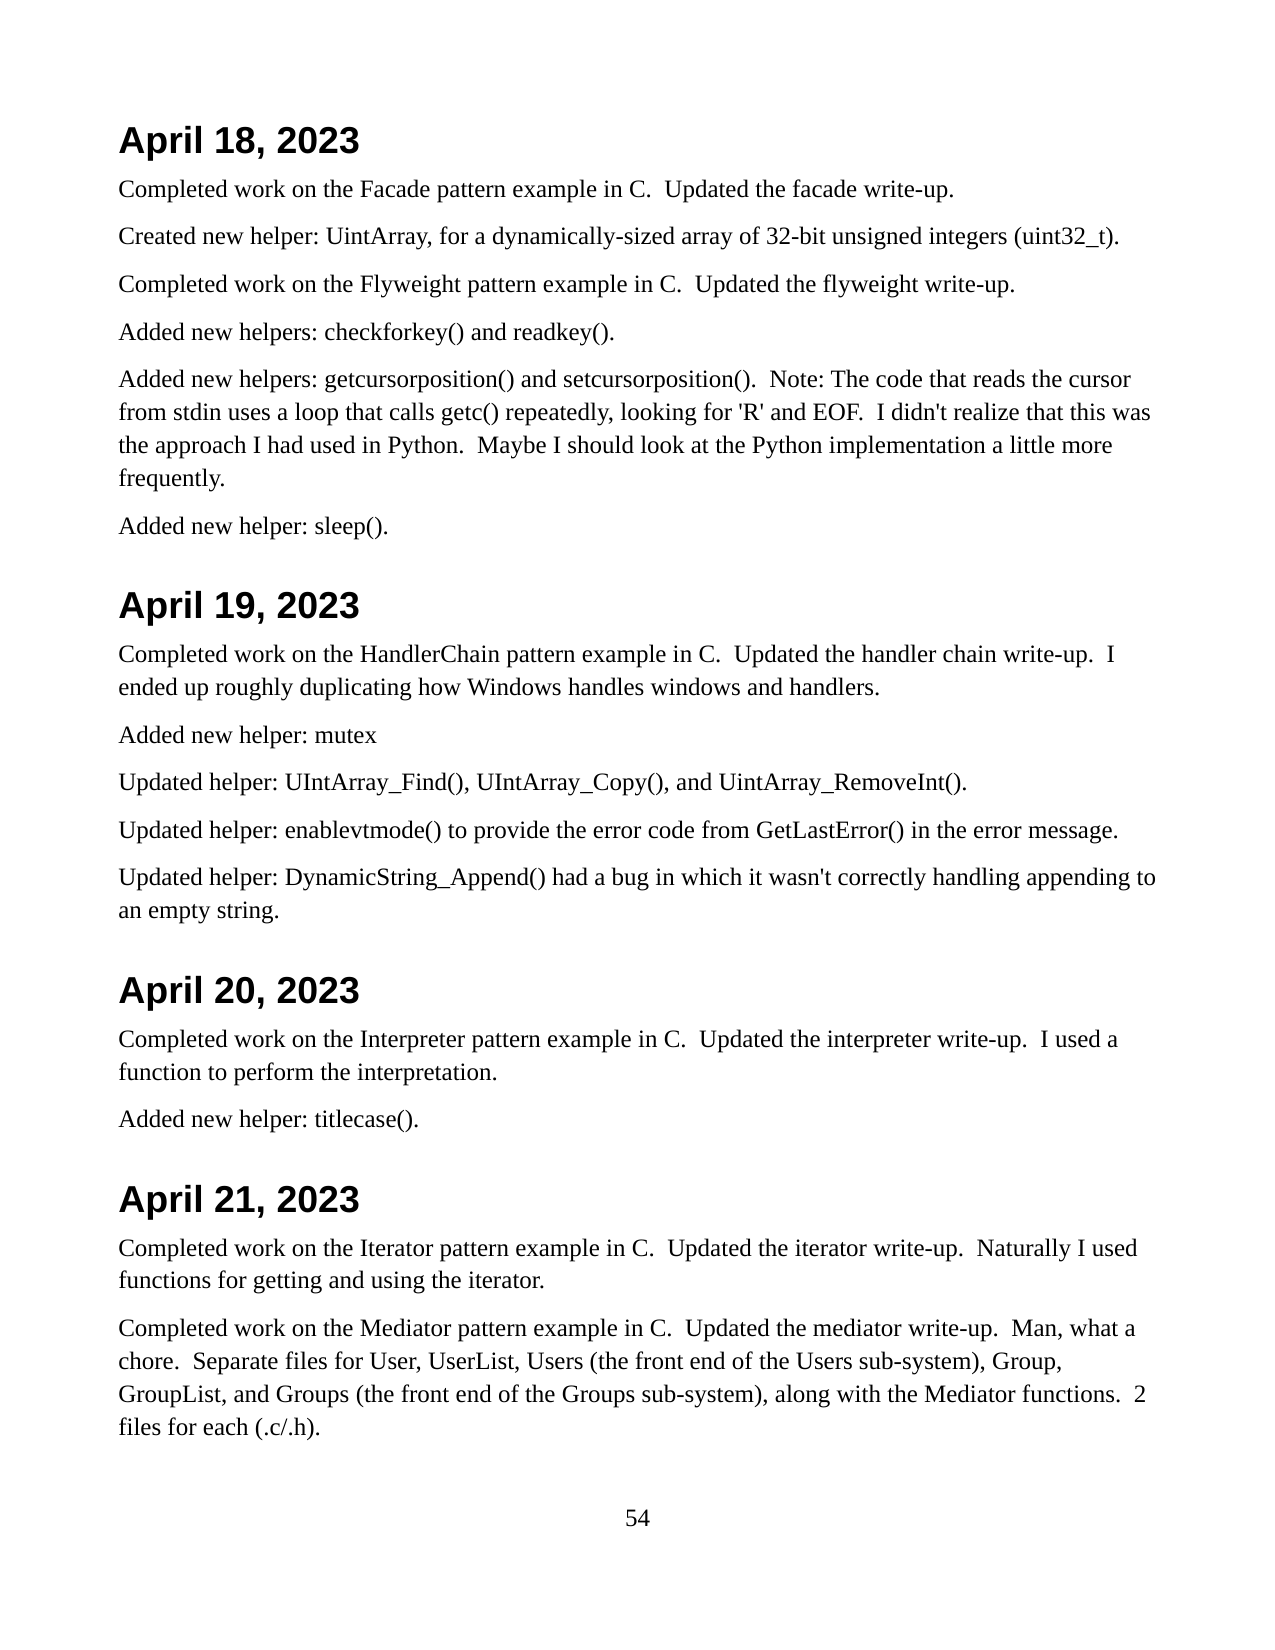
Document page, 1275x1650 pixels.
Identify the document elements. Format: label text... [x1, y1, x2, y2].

subtitle April 21, 2023 [118, 1177, 1157, 1220]
text Completed work on the Mediator pattern example in C. Updated the mediator write-up. Man, what a chore. Separate files for User, UserList, Users (the front end of the Users sub-system), Group, GroupList, and Groups (the front end of the Groups sub-system), along with the Mediator functions. 2 files for each (.c/.h). [118, 1313, 1157, 1441]
text Updated helper: UIntArray_Find(), UIntArray_Copy(), and UintArray_RemoveInt(). [118, 767, 1157, 796]
text Added new helper: sleep(). [118, 511, 1157, 539]
text Completed work on the Interpreter pattern example in C. Updated the interpreter write-up. I used a function to perform the interpretation. [118, 1024, 1157, 1086]
text Updated helper: DynamicString_Append() had a bug in which it wasn't correctly handling appending to an empty string. [118, 862, 1157, 924]
subtitle April 18, 2023 [118, 118, 1157, 161]
text Created new helper: UintArray, for a dynamically-sized array of 32-bit unsigned integers (uint32_t). [118, 221, 1157, 250]
text Completed work on the HandlerChain pattern example in C. Updated the handler chain write-up. I ended up roughly duplicating how Windows handles windows and handlers. [118, 639, 1157, 701]
text Completed work on the Facade pattern example in C. Updated the facade write-up. [118, 174, 1157, 202]
text Added new helper: mutex [118, 720, 1157, 748]
text Completed work on the Iterator pattern example in C. Updated the iterator write-up. Naturally I used functions for getting and using the iterator. [118, 1233, 1157, 1294]
text Added new helpers: getcursorposition() and setcursorposition(). Note: The code that reads the cursor from stdin uses a loop that calls getc() repeatedly, looking for 'R' and EOF. I didn't realize that this was the approach I had used in Python. Maybe I should look at the Python implementation a little more frequently. [118, 364, 1157, 492]
subtitle April 19, 2023 [118, 583, 1157, 627]
text Updated helper: enablevtmode() to provide the error code from GetLastError() in the error message. [118, 815, 1157, 844]
text Added new helper: titlecase(). [118, 1104, 1157, 1133]
subtitle April 20, 2023 [118, 968, 1157, 1011]
text Added new helpers: checkforkey() and readkey(). [118, 317, 1157, 345]
text Completed work on the Flyweight pattern example in C. Updated the flyweight write-up. [118, 269, 1157, 298]
